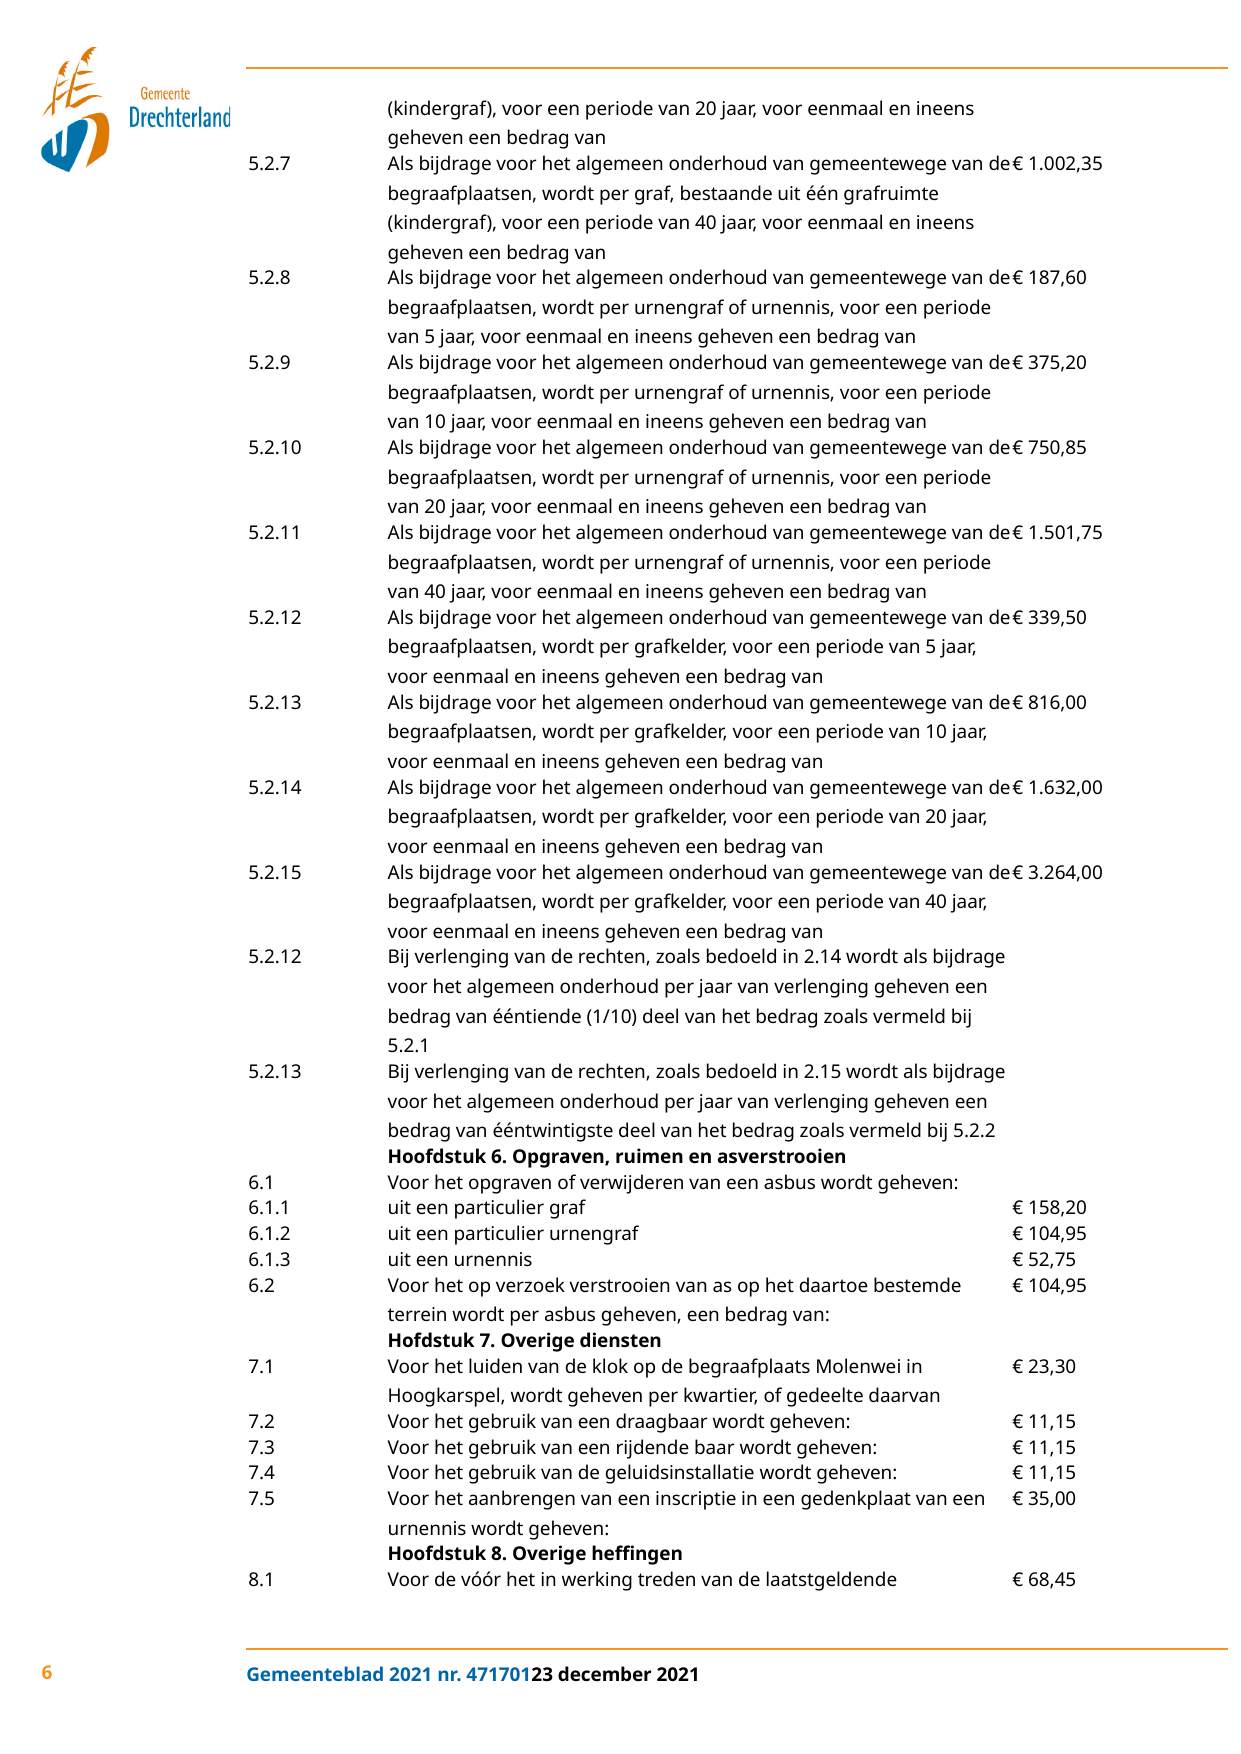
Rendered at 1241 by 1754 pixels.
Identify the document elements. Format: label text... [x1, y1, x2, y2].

table_cell € 339,50 [1012, 604, 1152, 689]
table_cell 7.4 [248, 1460, 387, 1485]
table_cell Bij verlenging van de rechten, zoals bedoeld in 2.15 wordt als bijdrage voor het algemeen onderhoud per jaar van verlenging geheven een bedrag van ééntwintigste deel van het bedrag zoals vermeld bij 5.2.2 [388, 1058, 1012, 1143]
table_cell [1012, 95, 1152, 150]
table_cell € 23,30 [1012, 1353, 1152, 1408]
table_cell Als bijdrage voor het algemeen onderhoud van gemeentewege van de begraafplaatsen, wordt per urnengraf of urnennis, voor een periode van 20 jaar, voor eenmaal en ineens geheven een bedrag van [388, 434, 1012, 519]
table_cell € 104,95 [1012, 1220, 1152, 1246]
table_cell Hofdstuk 7. Overige diensten [388, 1327, 1012, 1353]
table_cell Voor het luiden van de klok op de begraafplaats Molenwei in Hoogkarspel, wordt geheven per kwartier, of gedeelte daarvan [388, 1353, 1012, 1408]
table_cell (kindergraf), voor een periode van 20 jaar, voor eenmaal en ineens geheven een bedrag van [388, 95, 1012, 150]
table_cell 7.5 [248, 1485, 387, 1541]
table_cell € 104,95 [1012, 1272, 1152, 1327]
table_cell 5.2.12 [248, 604, 387, 689]
table_cell Als bijdrage voor het algemeen onderhoud van gemeentewege van de begraafplaatsen, wordt per urnengraf of urnennis, voor een periode van 40 jaar, voor eenmaal en ineens geheven een bedrag van [388, 519, 1012, 604]
table_cell 6.1.1 [248, 1195, 387, 1220]
table_cell Als bijdrage voor het algemeen onderhoud van gemeentewege van de begraafplaatsen, wordt per urnengraf of urnennis, voor een periode van 10 jaar, voor eenmaal en ineens geheven een bedrag van [388, 350, 1012, 434]
table_cell Hoofdstuk 8. Overige heffingen [388, 1541, 1012, 1566]
picture [41, 47, 231, 172]
table_cell € 187,60 [1012, 265, 1152, 349]
table_cell 7.2 [248, 1408, 387, 1434]
table_cell [1012, 1143, 1152, 1169]
table_cell [1012, 1541, 1152, 1566]
table_cell € 11,15 [1012, 1408, 1152, 1434]
table_cell Als bijdrage voor het algemeen onderhoud van gemeentewege van de begraafplaatsen, wordt per grafkelder, voor een periode van 40 jaar, voor eenmaal en ineens geheven een bedrag van [388, 859, 1012, 944]
table_cell Voor de vóór het in werking treden van de laatstgeldende [388, 1566, 1012, 1592]
table_cell [248, 1143, 387, 1169]
table_cell € 816,00 [1012, 689, 1152, 774]
table_cell € 68,45 [1012, 1566, 1152, 1592]
table_cell 5.2.13 [248, 1058, 387, 1143]
table_cell 5.2.15 [248, 859, 387, 944]
table_cell uit een particulier graf [388, 1195, 1012, 1220]
table_cell Voor het opgraven of verwijderen van een asbus wordt geheven: [388, 1169, 1012, 1194]
table_cell 5.2.9 [248, 350, 387, 434]
table_cell 5.2.12 [248, 944, 387, 1058]
table_cell € 3.264,00 [1012, 859, 1152, 944]
table_cell € 11,15 [1012, 1434, 1152, 1459]
table_cell Voor het gebruik van de geluidsinstallatie wordt geheven: [388, 1460, 1012, 1485]
table_cell [1012, 1327, 1152, 1353]
table_cell 7.3 [248, 1434, 387, 1459]
picture [226, 115, 231, 124]
table_cell 5.2.7 [248, 150, 387, 264]
table_cell Als bijdrage voor het algemeen onderhoud van gemeentewege van de begraafplaatsen, wordt per urnengraf of urnennis, voor een periode van 5 jaar, voor eenmaal en ineens geheven een bedrag van [388, 265, 1012, 349]
table_cell 5.2.8 [248, 265, 387, 349]
picture [41, 158, 64, 172]
table_cell 5.2.14 [248, 774, 387, 859]
table_cell 6.1.2 [248, 1220, 387, 1246]
table_cell Voor het gebruik van een draagbaar wordt geheven: [388, 1408, 1012, 1434]
table_cell Als bijdrage voor het algemeen onderhoud van gemeentewege van de begraafplaatsen, wordt per grafkelder, voor een periode van 5 jaar, voor eenmaal en ineens geheven een bedrag van [388, 604, 1012, 689]
table_cell Bij verlenging van de rechten, zoals bedoeld in 2.14 wordt als bijdrage voor het algemeen onderhoud per jaar van verlenging geheven een bedrag van ééntiende (1/10) deel van het bedrag zoals vermeld bij 5.2.1 [388, 944, 1012, 1058]
table_cell [248, 1327, 387, 1353]
table_cell Voor het gebruik van een rijdende baar wordt geheven: [388, 1434, 1012, 1459]
table_cell 5.2.13 [248, 689, 387, 774]
table_cell € 1.002,35 [1012, 150, 1152, 264]
table_cell 6.1 [248, 1169, 387, 1194]
table_cell [248, 95, 387, 150]
table_cell € 375,20 [1012, 350, 1152, 434]
table_cell € 1.632,00 [1012, 774, 1152, 859]
table_cell Hoofdstuk 6. Opgraven, ruimen en asverstrooien [388, 1143, 1012, 1169]
table_cell 6.1.3 [248, 1246, 387, 1272]
table_cell Als bijdrage voor het algemeen onderhoud van gemeentewege van de begraafplaatsen, wordt per graf, bestaande uit één grafruimte (kindergraf), voor een periode van 40 jaar, voor eenmaal en ineens geheven een bedrag van [388, 150, 1012, 264]
table_cell € 750,85 [1012, 434, 1152, 519]
table_cell 5.2.11 [248, 519, 387, 604]
table_cell 5.2.10 [248, 434, 387, 519]
table_cell 8.1 [248, 1566, 387, 1592]
table_cell Als bijdrage voor het algemeen onderhoud van gemeentewege van de begraafplaatsen, wordt per grafkelder, voor een periode van 20 jaar, voor eenmaal en ineens geheven een bedrag van [388, 774, 1012, 859]
table_cell Voor het aanbrengen van een inscriptie in een gedenkplaat van een urnennis wordt geheven: [388, 1485, 1012, 1541]
table_cell [1012, 944, 1152, 1058]
table_cell Als bijdrage voor het algemeen onderhoud van gemeentewege van de begraafplaatsen, wordt per grafkelder, voor een periode van 10 jaar, voor eenmaal en ineens geheven een bedrag van [388, 689, 1012, 774]
table_cell Voor het op verzoek verstrooien van as op het daartoe bestemde terrein wordt per asbus geheven, een bedrag van: [388, 1272, 1012, 1327]
table_cell uit een particulier urnengraf [388, 1220, 1012, 1246]
table_cell [248, 1541, 387, 1566]
table_cell € 1.501,75 [1012, 519, 1152, 604]
table_cell uit een urnennis [388, 1246, 1012, 1272]
table_cell € 35,00 [1012, 1485, 1152, 1541]
table_cell 7.1 [248, 1353, 387, 1408]
table_cell [1012, 1058, 1152, 1143]
table_cell [1012, 1169, 1152, 1194]
table_cell € 11,15 [1012, 1460, 1152, 1485]
table_cell € 158,20 [1012, 1195, 1152, 1220]
table_cell 6.2 [248, 1272, 387, 1327]
table_cell € 52,75 [1012, 1246, 1152, 1272]
